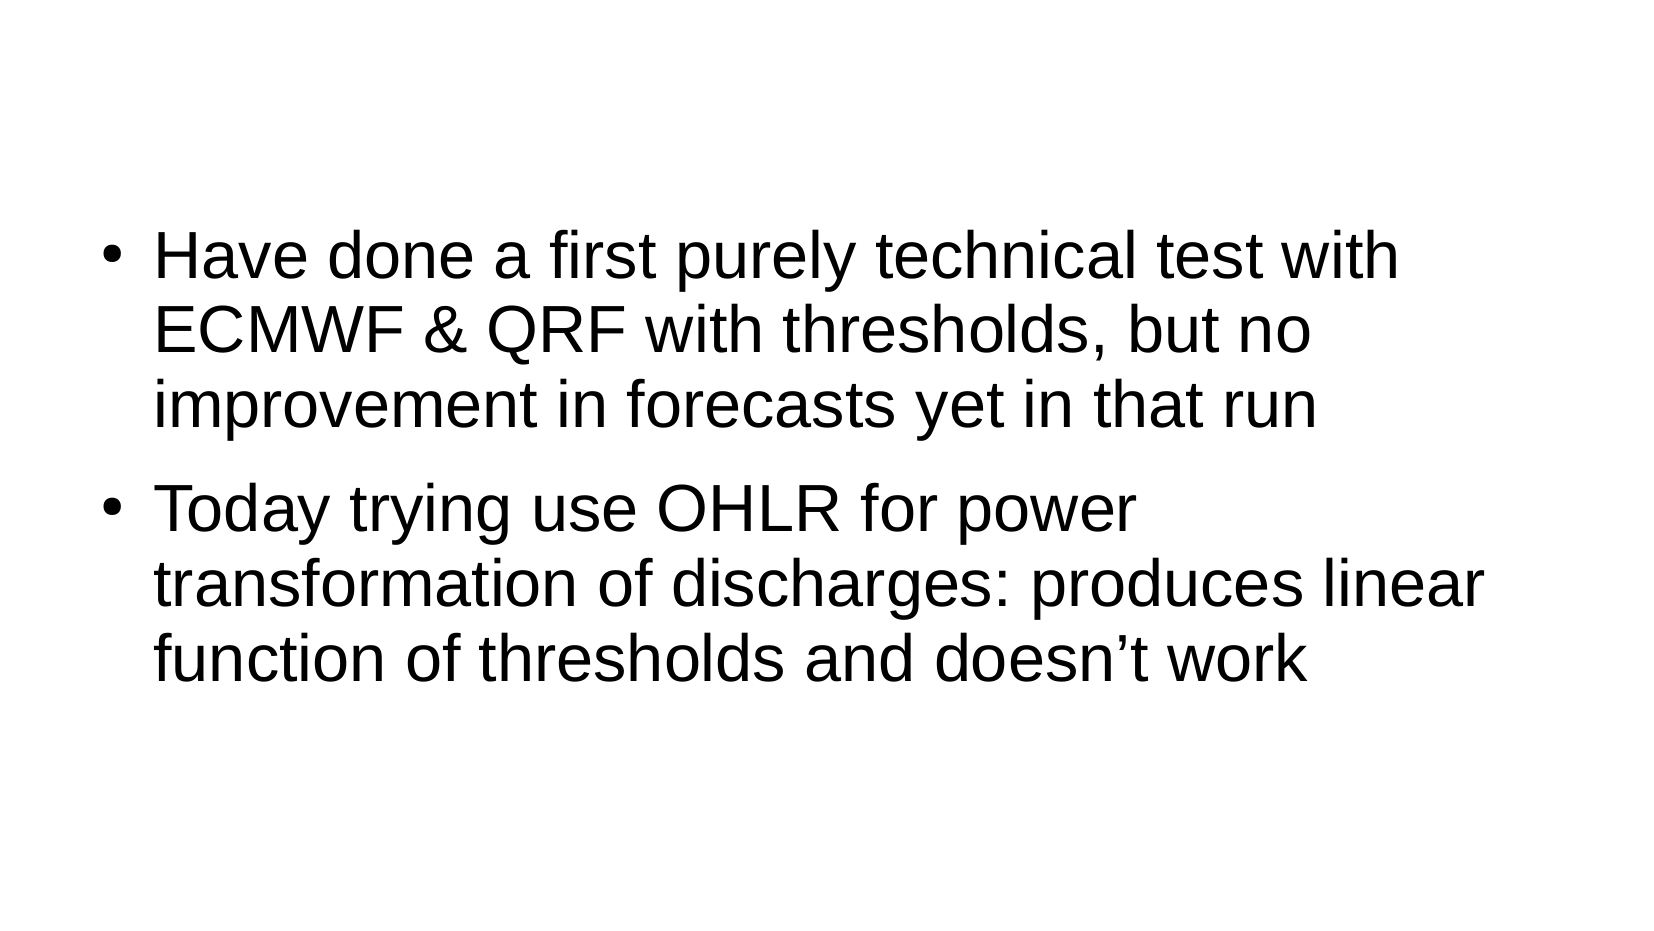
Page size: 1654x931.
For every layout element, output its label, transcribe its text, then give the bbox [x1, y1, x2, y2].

list Have done a first purely technical test with ECMWF & QRF with thresholds, but no improvement in forecasts yet in that run Today trying use OHLR for power transformation of discharges: produces linear function of thresholds and doesn’t work [82, 217, 1571, 758]
